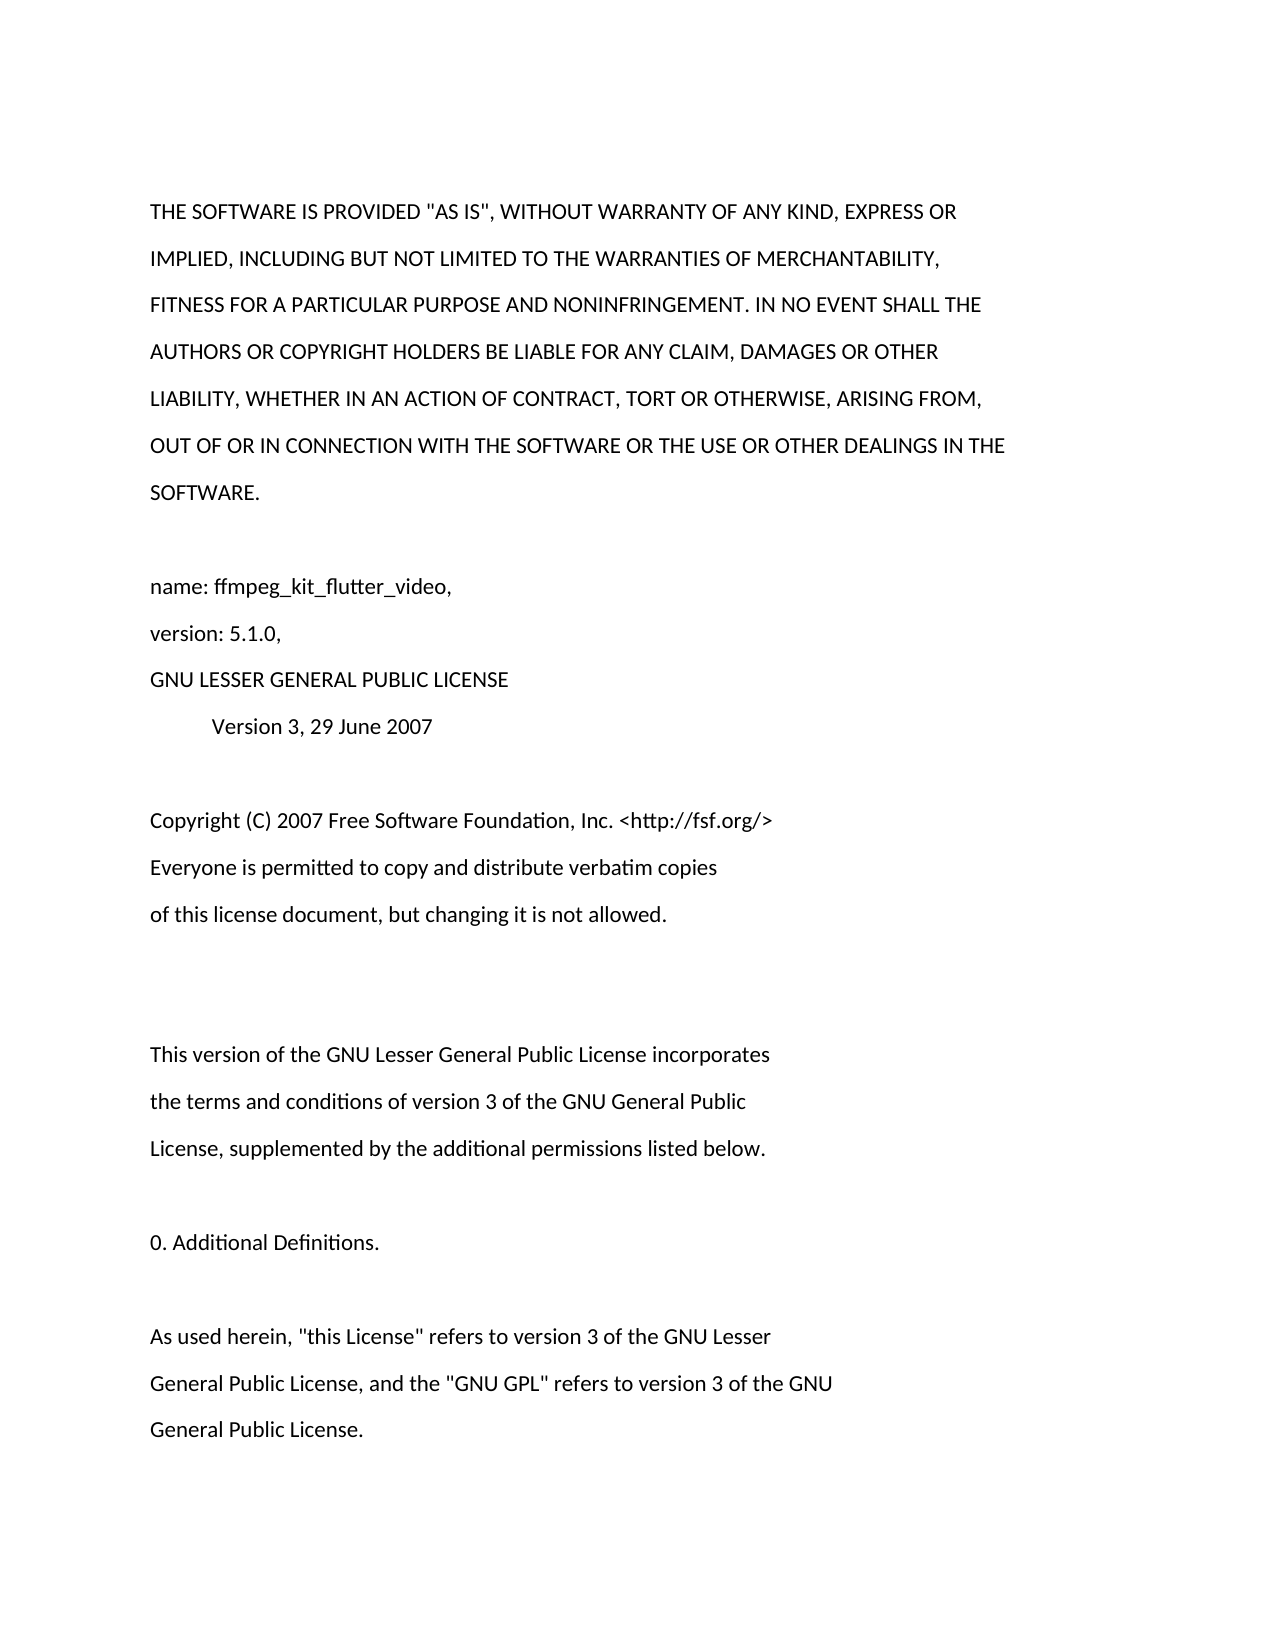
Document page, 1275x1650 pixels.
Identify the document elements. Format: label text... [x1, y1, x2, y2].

text Copyright (C) 2007 Free Software Foundation, Inc. <http://fsf.org/> [150, 806, 1125, 834]
text of this license document, but changing it is not allowed. [150, 900, 1125, 928]
text License, supplemented by the additional permissions listed below. [150, 1134, 1125, 1162]
text General Public License. [150, 1416, 1125, 1444]
text GNU LESSER GENERAL PUBLIC LICENSE [150, 666, 1125, 694]
text FITNESS FOR A PARTICULAR PURPOSE AND NONINFRINGEMENT. IN NO EVENT SHALL THE [150, 291, 1125, 319]
text General Public License, and the "GNU GPL" refers to version 3 of the GNU [150, 1369, 1125, 1397]
text 0. Additional Definitions. [150, 1228, 1125, 1256]
text This version of the GNU Lesser General Public License incorporates [150, 1041, 1125, 1069]
text name: ffmpeg_kit_flutter_video, [150, 572, 1125, 600]
text THE SOFTWARE IS PROVIDED "AS IS", WITHOUT WARRANTY OF ANY KIND, EXPRESS OR [150, 197, 1125, 225]
text Version 3, 29 June 2007 [150, 712, 1125, 741]
text IMPLIED, INCLUDING BUT NOT LIMITED TO THE WARRANTIES OF MERCHANTABILITY, [150, 244, 1125, 272]
text the terms and conditions of version 3 of the GNU General Public [150, 1087, 1125, 1116]
text LIABILITY, WHETHER IN AN ACTION OF CONTRACT, TORT OR OTHERWISE, ARISING FROM, [150, 384, 1125, 412]
text Everyone is permitted to copy and distribute verbatim copies [150, 853, 1125, 881]
text OUT OF OR IN CONNECTION WITH THE SOFTWARE OR THE USE OR OTHER DEALINGS IN THE [150, 431, 1125, 459]
text SOFTWARE. [150, 478, 1125, 506]
text As used herein, "this License" refers to version 3 of the GNU Lesser [150, 1322, 1125, 1350]
text AUTHORS OR COPYRIGHT HOLDERS BE LIABLE FOR ANY CLAIM, DAMAGES OR OTHER [150, 337, 1125, 366]
text version: 5.1.0, [150, 619, 1125, 647]
